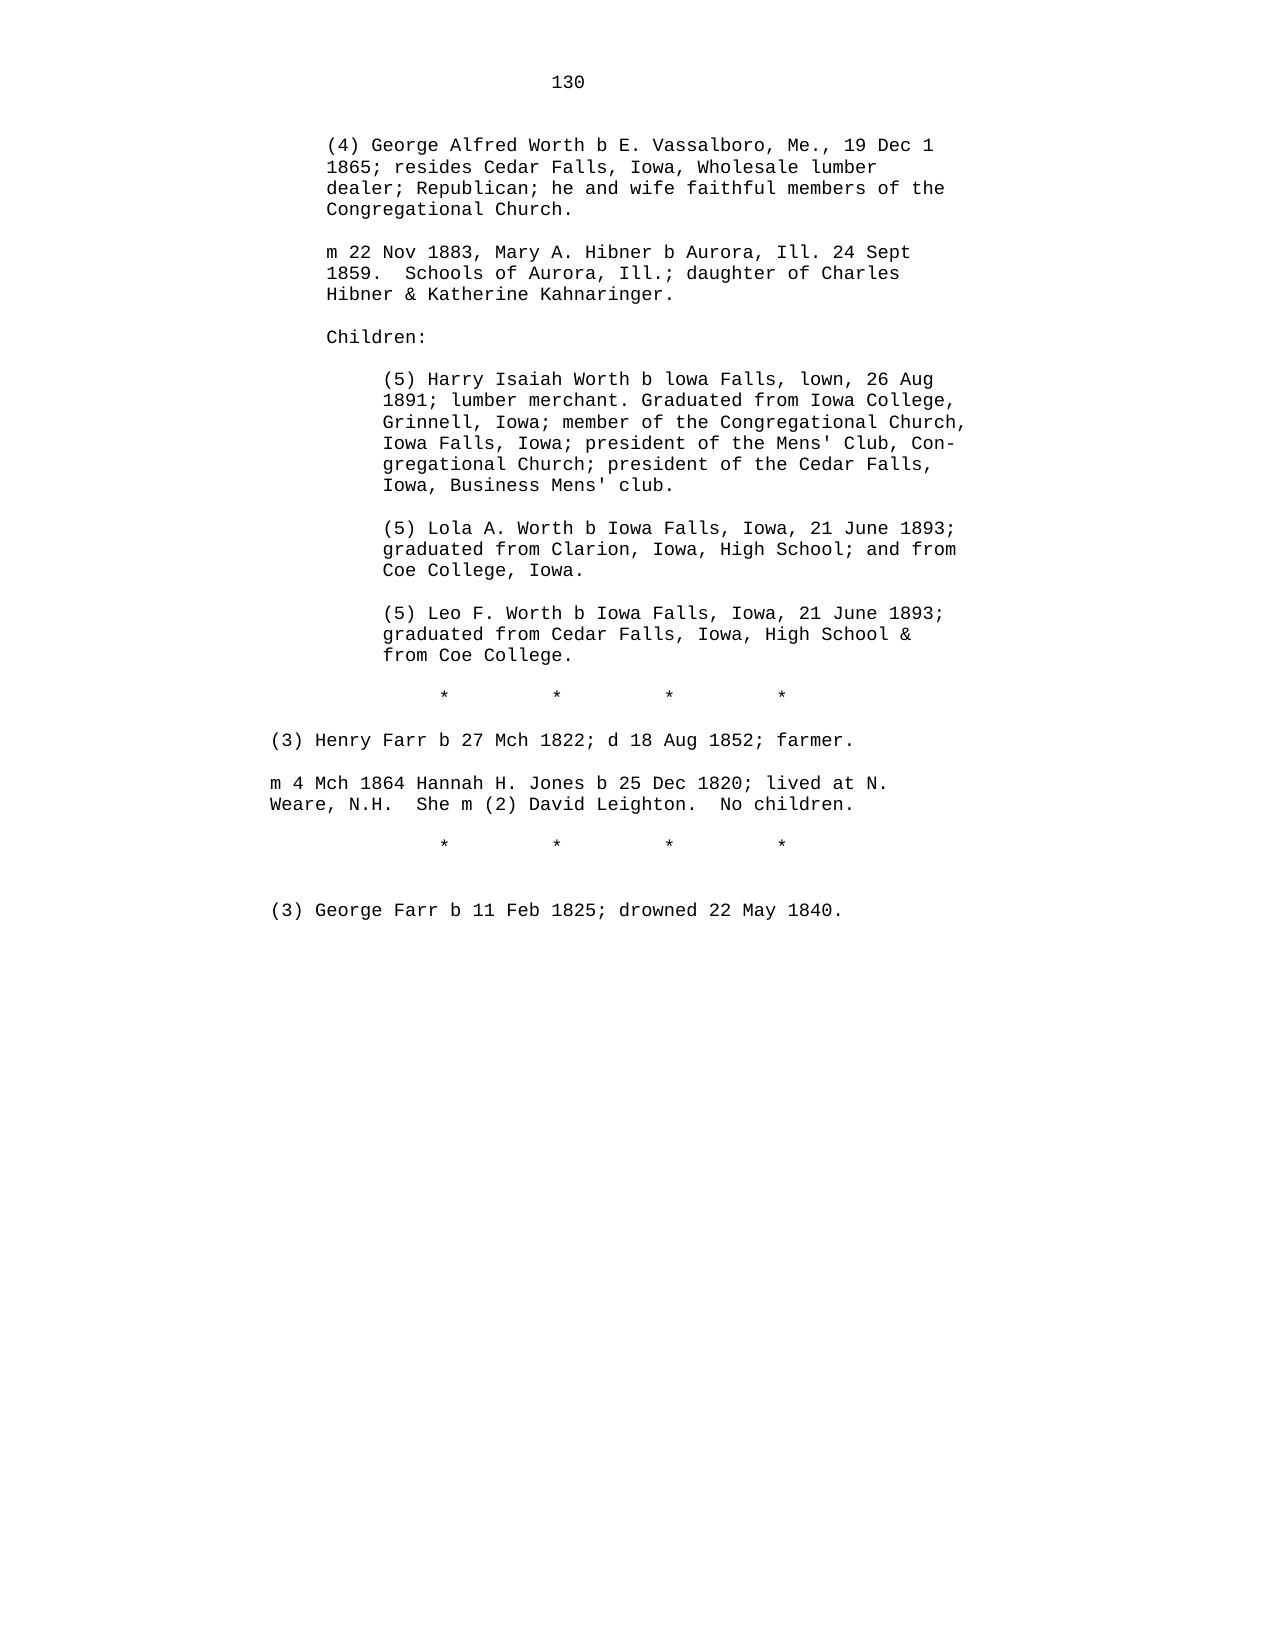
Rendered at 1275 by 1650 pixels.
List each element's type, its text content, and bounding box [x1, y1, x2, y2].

text m 22 Nov 1883, Mary A. Hibner b Aurora, Ill. 24 Sept [225, 242, 1157, 264]
text Hibner & Katherine Kahnaringer. [225, 285, 1157, 306]
text 1859. Schools of Aurora, Ill.; daughter of Charles [225, 264, 1157, 285]
text (3) George Farr b 11 Feb 1825; drowned 22 May 1840. [225, 901, 1157, 922]
text graduated from Cedar Falls, Iowa, High School & [225, 625, 1157, 646]
text gregational Church; president of the Cedar Falls, [225, 455, 1157, 476]
text (4) George Alfred Worth b E. Vassalboro, Me., 19 Dec 1 [225, 136, 1157, 157]
text (3) Henry Farr b 27 Mch 1822; d 18 Aug 1852; farmer. [225, 731, 1157, 752]
text * * * * [225, 837, 1157, 859]
text Children: [225, 327, 1157, 349]
text Iowa, Business Mens' club. [225, 476, 1157, 497]
text Grinnell, Iowa; member of the Congregational Church, [225, 412, 1157, 434]
text Congregational Church. [225, 200, 1157, 221]
text from Coe College. [225, 646, 1157, 667]
text (5) Leo F. Worth b Iowa Falls, Iowa, 21 June 1893; [225, 604, 1157, 625]
text (5) Lola A. Worth b Iowa Falls, Iowa, 21 June 1893; [225, 519, 1157, 540]
text Iowa Falls, Iowa; president of the Mens' Club, Con- [225, 434, 1157, 455]
text 1891; lumber merchant. Graduated from Iowa College, [225, 391, 1157, 412]
text Weare, N.H. She m (2) David Leighton. No children. [225, 795, 1157, 816]
text m 4 Mch 1864 Hannah H. Jones b 25 Dec 1820; lived at N. [225, 774, 1157, 795]
text * * * * [225, 689, 1157, 710]
text Coe College, Iowa. [225, 561, 1157, 582]
text dealer; Republican; he and wife faithful members of the [225, 179, 1157, 200]
text 130 [225, 72, 1157, 94]
text (5) Harry Isaiah Worth b lowa Falls, lown, 26 Aug [225, 370, 1157, 391]
text graduated from Clarion, Iowa, High School; and from [225, 540, 1157, 561]
text 1865; resides Cedar Falls, Iowa, Wholesale lumber [225, 157, 1157, 179]
